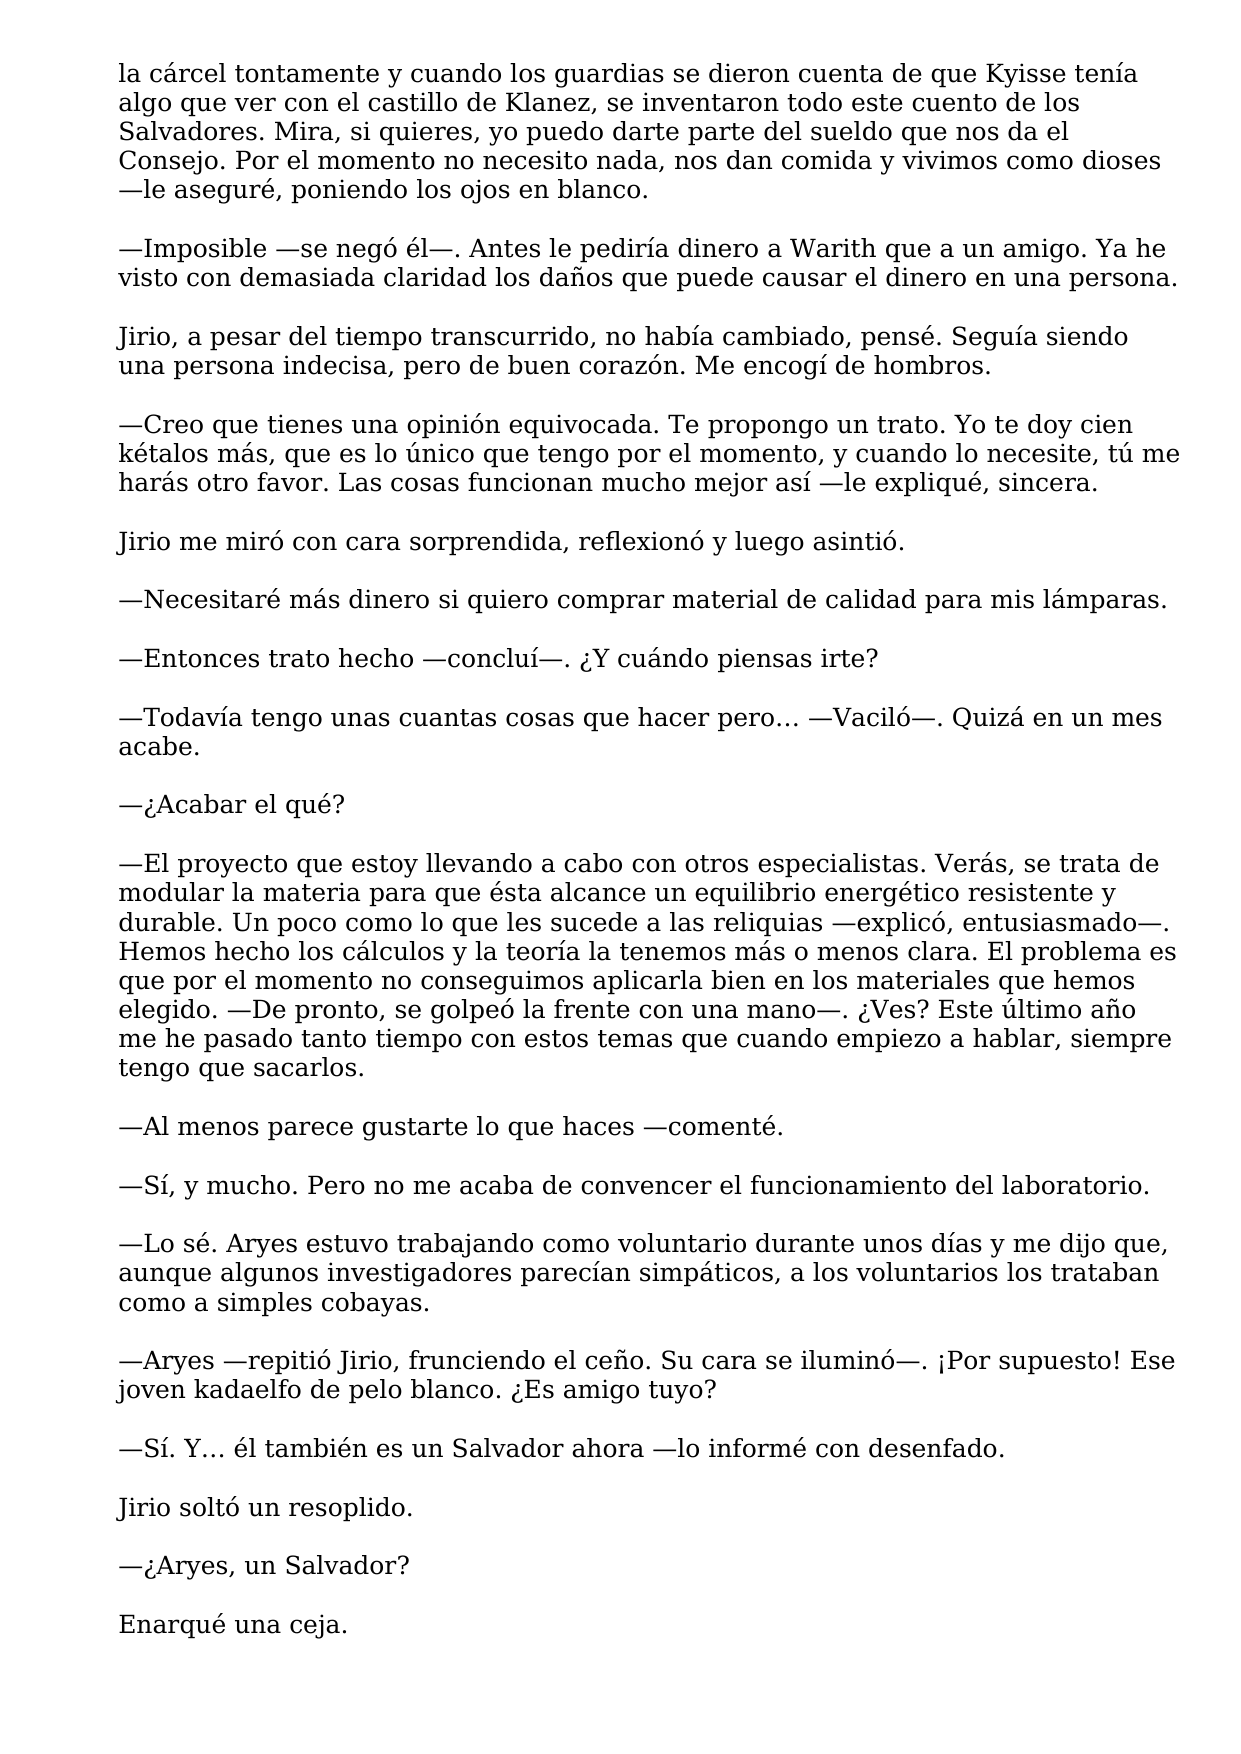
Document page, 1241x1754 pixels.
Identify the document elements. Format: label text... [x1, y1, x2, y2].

text —Sí. Y… él también es un Salvador ahora —lo informé con desenfado. [118, 1434, 1181, 1463]
text —Todavía tengo unas cuantas cosas que hacer pero… —Vaciló—. Quizá en un mes acabe. [118, 703, 1181, 761]
text —¿Acabar el qué? [118, 791, 1181, 820]
text —El proyecto que estoy llevando a cabo con otros especialistas. Verás, se trata de modular la materia para que ésta alcance un equilibrio energético resistente y durable. Un poco como lo que les sucede a las reliquias —explicó, entusiasmado—. Hemos hecho los cálculos y la teoría la tenemos más o menos clara. El problema es que por el momento no conseguimos aplicarla bien en los materiales que hemos elegido. —De pronto, se golpeó la frente con una mano—. ¿Ves? Este último año me he pasado tanto tiempo con estos temas que cuando empiezo a hablar, siempre tengo que sacarlos. [118, 849, 1181, 1083]
text Jirio, a pesar del tiempo transcurrido, no había cambiado, pensé. Seguía siendo una persona indecisa, pero de buen corazón. Me encogí de hombros. [118, 322, 1181, 381]
text —Al menos parece gustarte lo que haces —comenté. [118, 1112, 1181, 1141]
text —Imposible —se negó él—. Antes le pediría dinero a Warith que a un amigo. Ya he visto con demasiada claridad los daños que puede causar el dinero en una persona. [118, 234, 1181, 293]
text la cárcel tontamente y cuando los guardias se dieron cuenta de que Kyisse tenía algo que ver con el castillo de Klanez, se inventaron todo este cuento de los Salvadores. Mira, si quieres, yo puedo darte parte del sueldo que nos da el Consejo. Por el momento no necesito nada, nos dan comida y vivimos como dioses —le aseguré, poniendo los ojos en blanco. [118, 59, 1181, 205]
text —Necesitaré más dinero si quiero comprar material de calidad para mis lámparas. [118, 586, 1181, 615]
text —Entonces trato hecho —concluí—. ¿Y cuándo piensas irte? [118, 644, 1181, 673]
text —Sí, y mucho. Pero no me acaba de convencer el funcionamiento del laboratorio. [118, 1171, 1181, 1200]
text Jirio me miró con cara sorprendida, reflexionó y luego asintió. [118, 527, 1181, 556]
text Enarqué una ceja. [118, 1610, 1181, 1639]
text —Aryes —repitió Jirio, frunciendo el ceño. Su cara se iluminó—. ¡Por supuesto! Ese joven kadaelfo de pelo blanco. ¿Es amigo tuyo? [118, 1346, 1181, 1405]
text —¿Aryes, un Salvador? [118, 1552, 1181, 1581]
text —Lo sé. Aryes estuvo trabajando como voluntario durante unos días y me dijo que, aunque algunos investigadores parecían simpáticos, a los voluntarios los trataban como a simples cobayas. [118, 1229, 1181, 1317]
text Jirio soltó un resoplido. [118, 1493, 1181, 1522]
text —Creo que tienes una opinión equivocada. Te propongo un trato. Yo te doy cien kétalos más, que es lo único que tengo por el momento, y cuando lo necesite, tú me harás otro favor. Las cosas funcionan mucho mejor así —le expliqué, sincera. [118, 410, 1181, 497]
